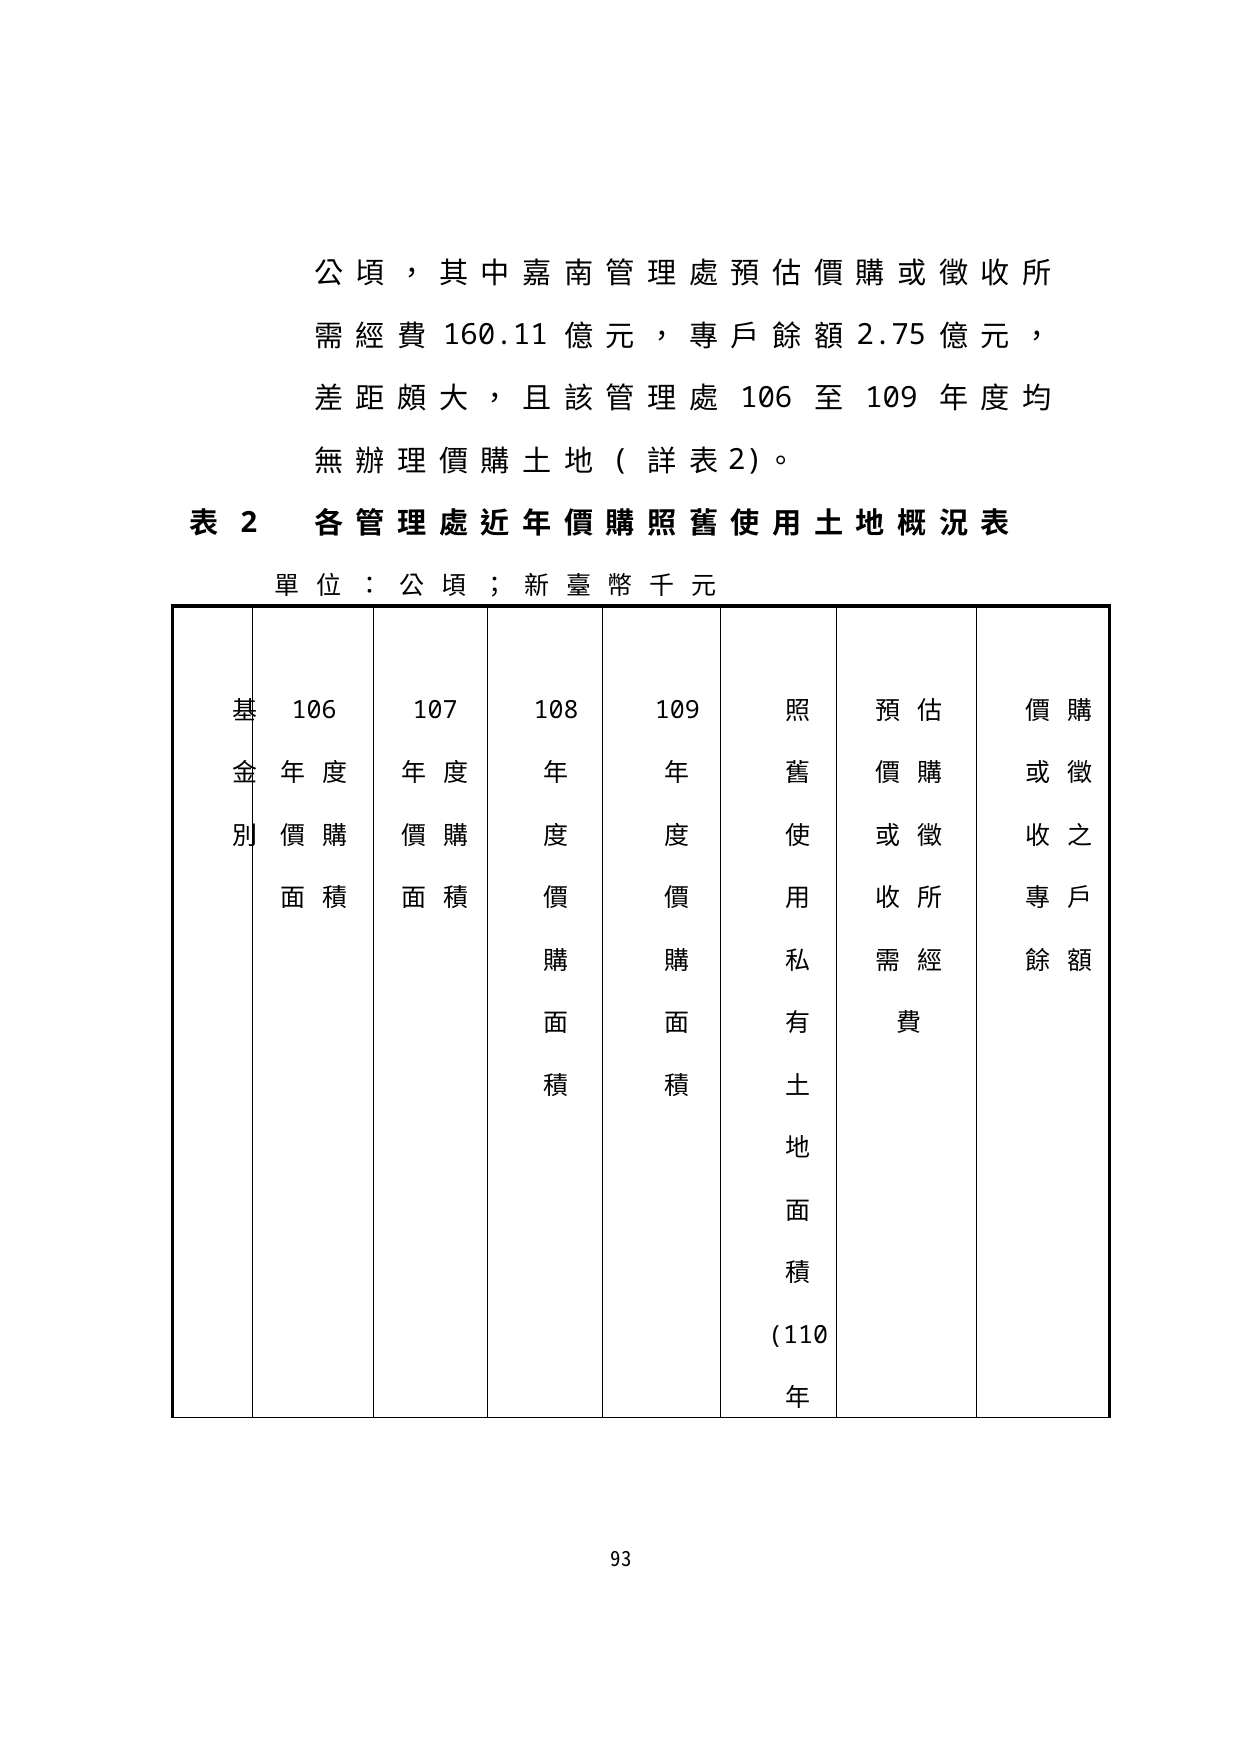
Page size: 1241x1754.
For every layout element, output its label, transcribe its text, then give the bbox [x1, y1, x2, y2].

table_header 照舊使用私有土地面積(110年 [721, 608, 836, 1417]
table_header 107年度價購面積 [374, 608, 487, 1417]
table_header 108年度價購面積 [488, 608, 602, 1417]
table_header 預估價購或徵收所需經費 [837, 608, 976, 1417]
table_header 基金別 [174, 608, 252, 1417]
table_header 價購或徵收之專戶餘額 [977, 608, 1108, 1417]
table_header 109年度價購面積 [603, 608, 720, 1417]
text 公頃，其中嘉南管理處預估價購或徵收所需經費160.11億元，專戶餘額2.75億元，差距頗大，且該管理處106至109年度均無辦理價購土地(詳表2)。 [271, 229, 1058, 479]
text 表2 各管理處近年價購照舊使用土地概況表 單位：公頃；新臺幣千元 [161, 479, 1087, 604]
table_header 106年度價購面積 [253, 608, 373, 1417]
